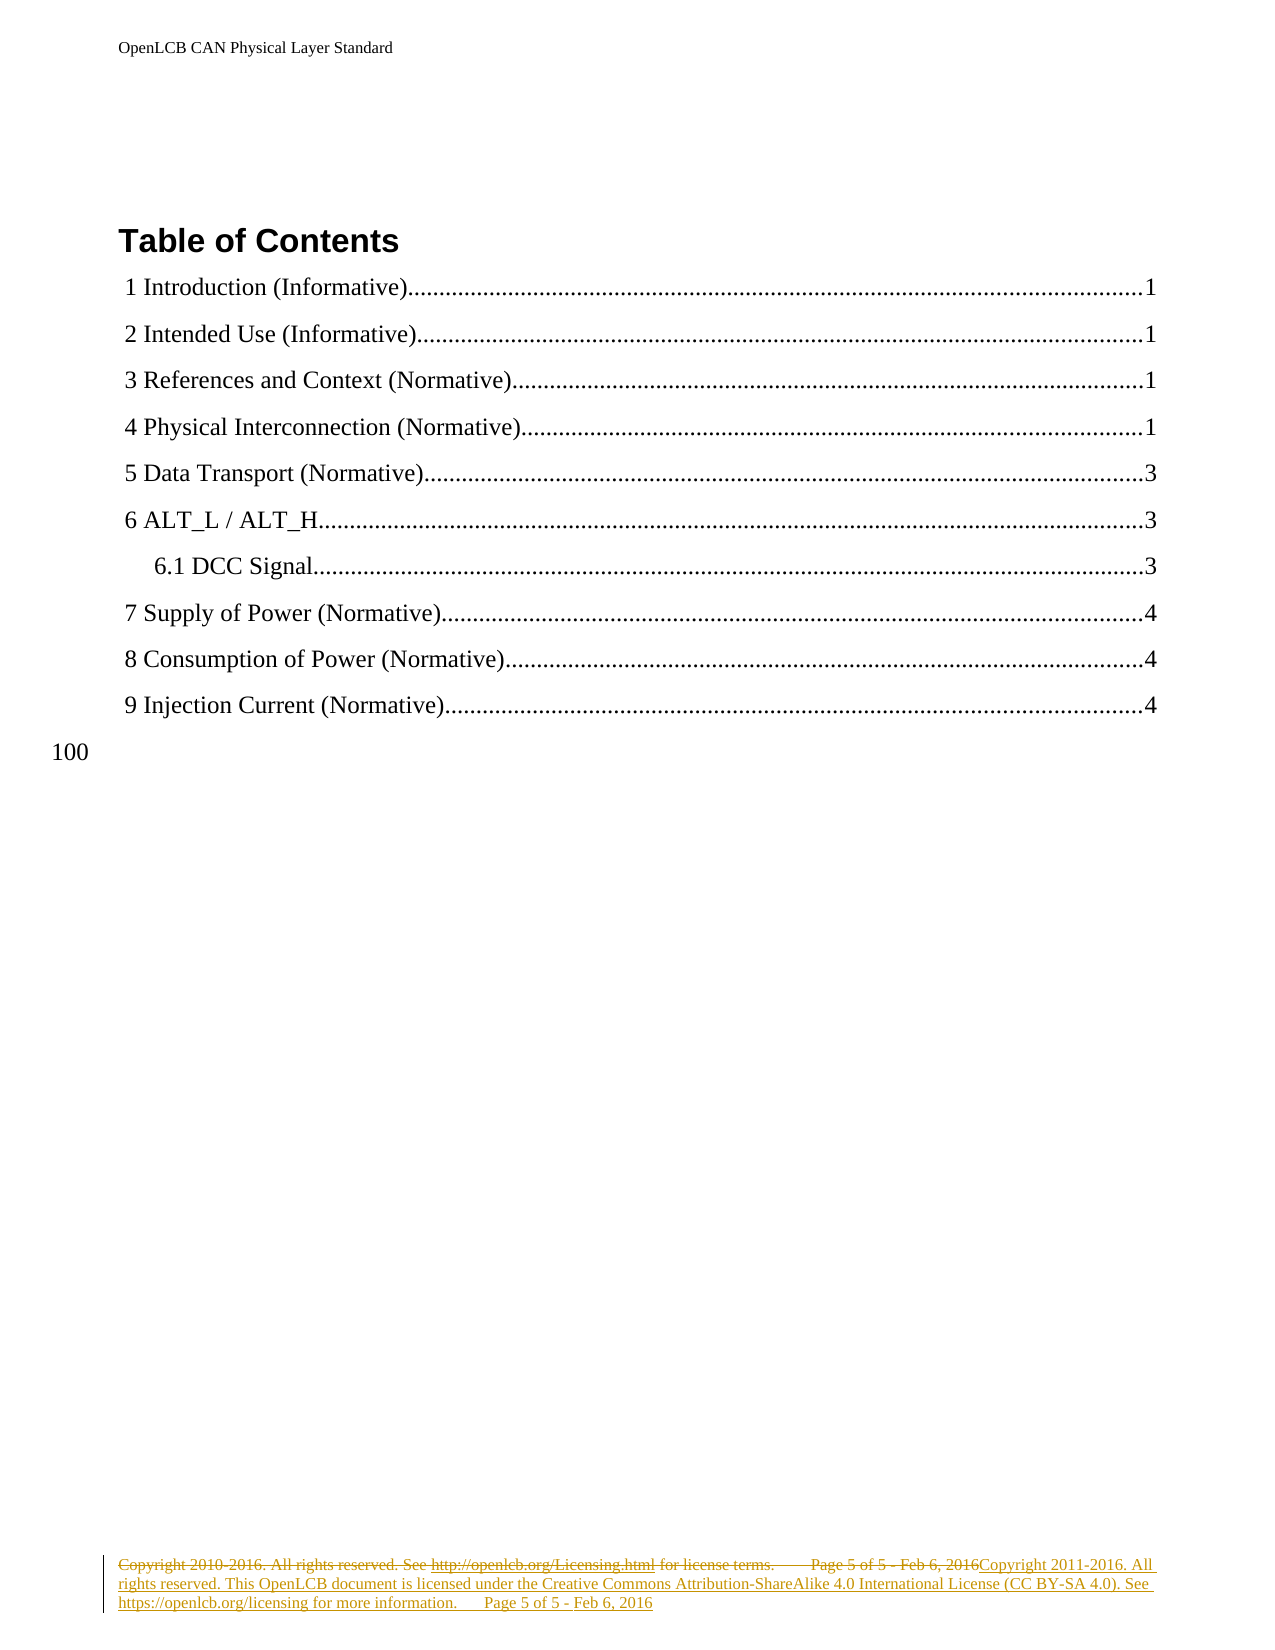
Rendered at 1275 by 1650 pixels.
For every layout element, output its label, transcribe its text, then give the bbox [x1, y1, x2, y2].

text 3 References and Context (Normative) 1 [118, 365, 1157, 394]
text 2 Intended Use (Informative) 1 [118, 319, 1157, 348]
subtitle Table of Contents [118, 221, 1157, 260]
text 1 Introduction (Informative) 1 [118, 272, 1157, 301]
text 7 Supply of Power (Normative) 4 [118, 598, 1157, 626]
text 9 Injection Current (Normative) 4 [118, 691, 1157, 719]
text 6 ALT_L / ALT_H 3 [118, 505, 1157, 533]
text 6.1 DCC Signal 3 [148, 551, 1157, 580]
text 5 Data Transport (Normative) 3 [118, 458, 1157, 487]
text 8 Consumption of Power (Normative) 4 [118, 644, 1157, 673]
text 4 Physical Interconnection (Normative) 1 [118, 412, 1157, 441]
